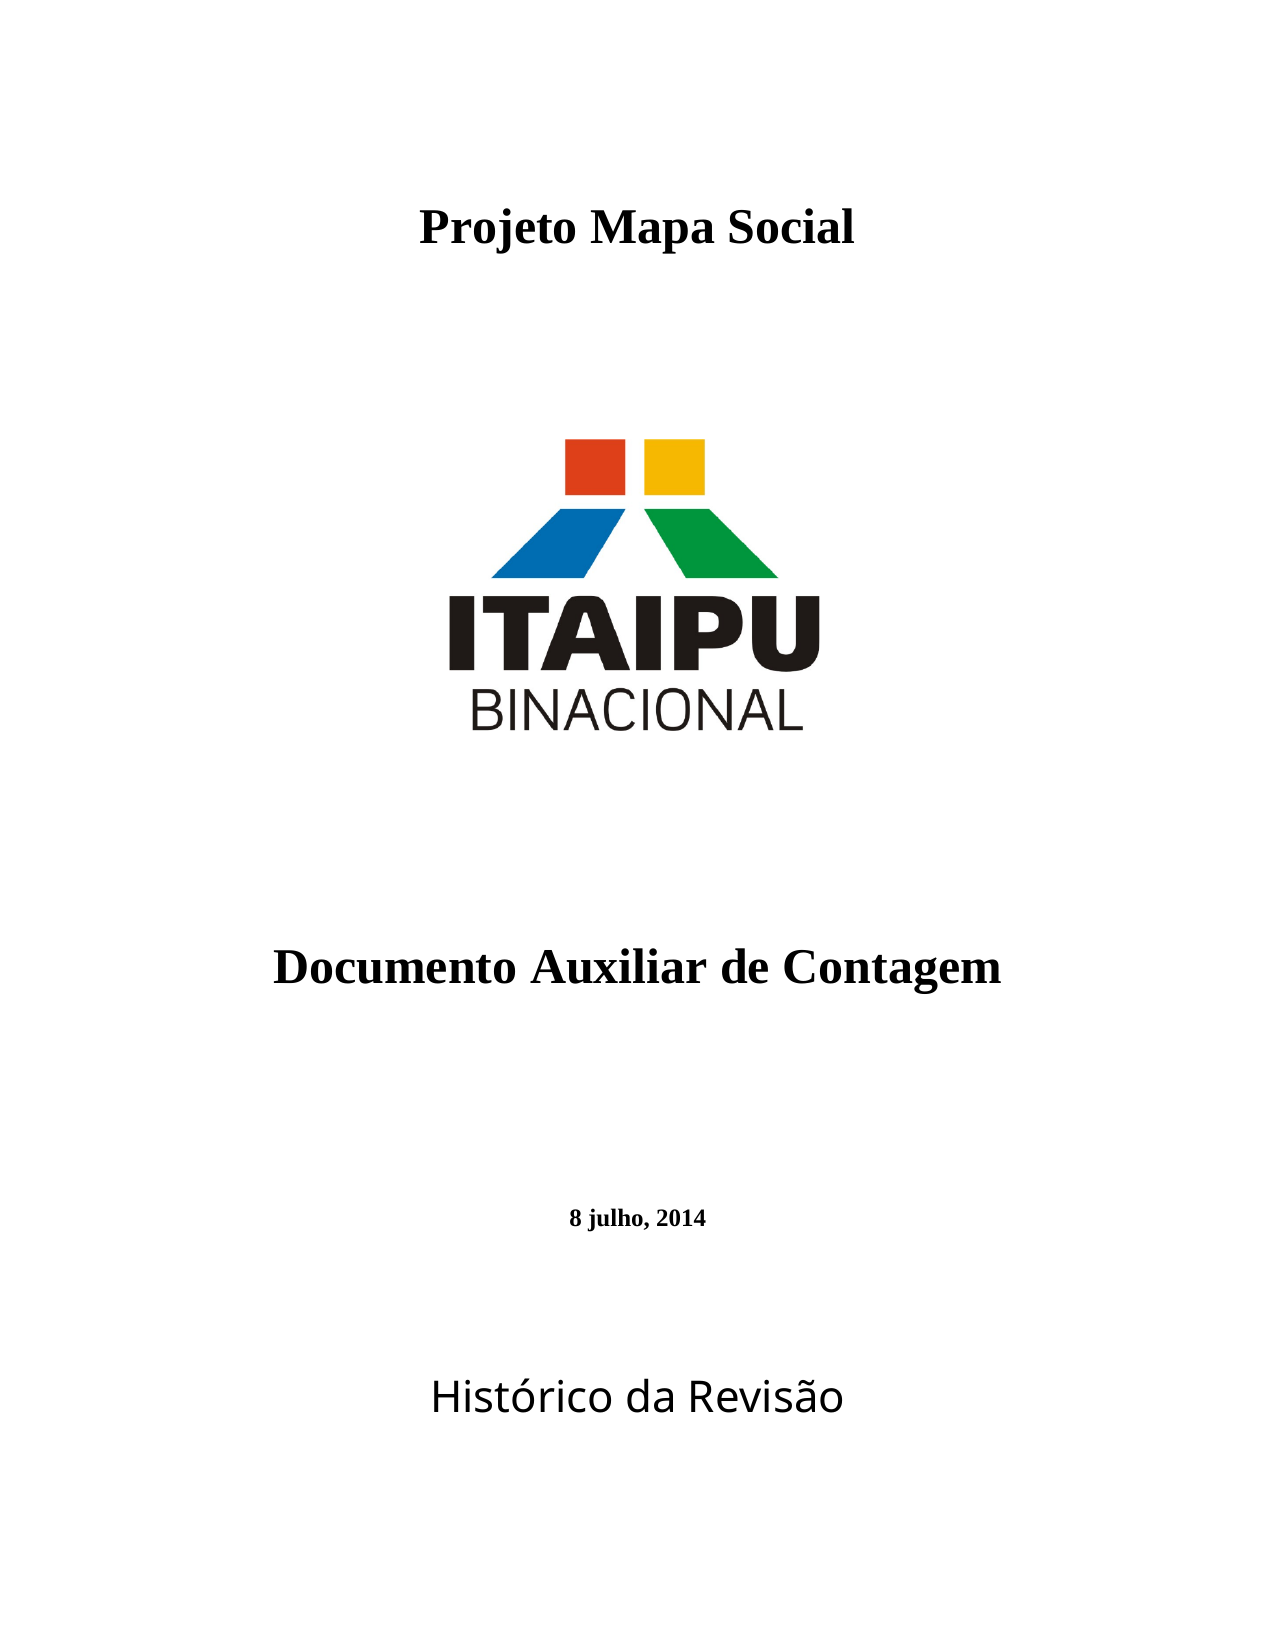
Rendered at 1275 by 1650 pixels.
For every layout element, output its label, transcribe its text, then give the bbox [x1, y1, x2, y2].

text Documento Auxiliar de Contagem [150, 937, 1125, 995]
text Histórico da Revisão [150, 1366, 1125, 1425]
text Projeto Mapa Social [150, 197, 1125, 254]
text 8 julho, 2014 [150, 1203, 1125, 1232]
